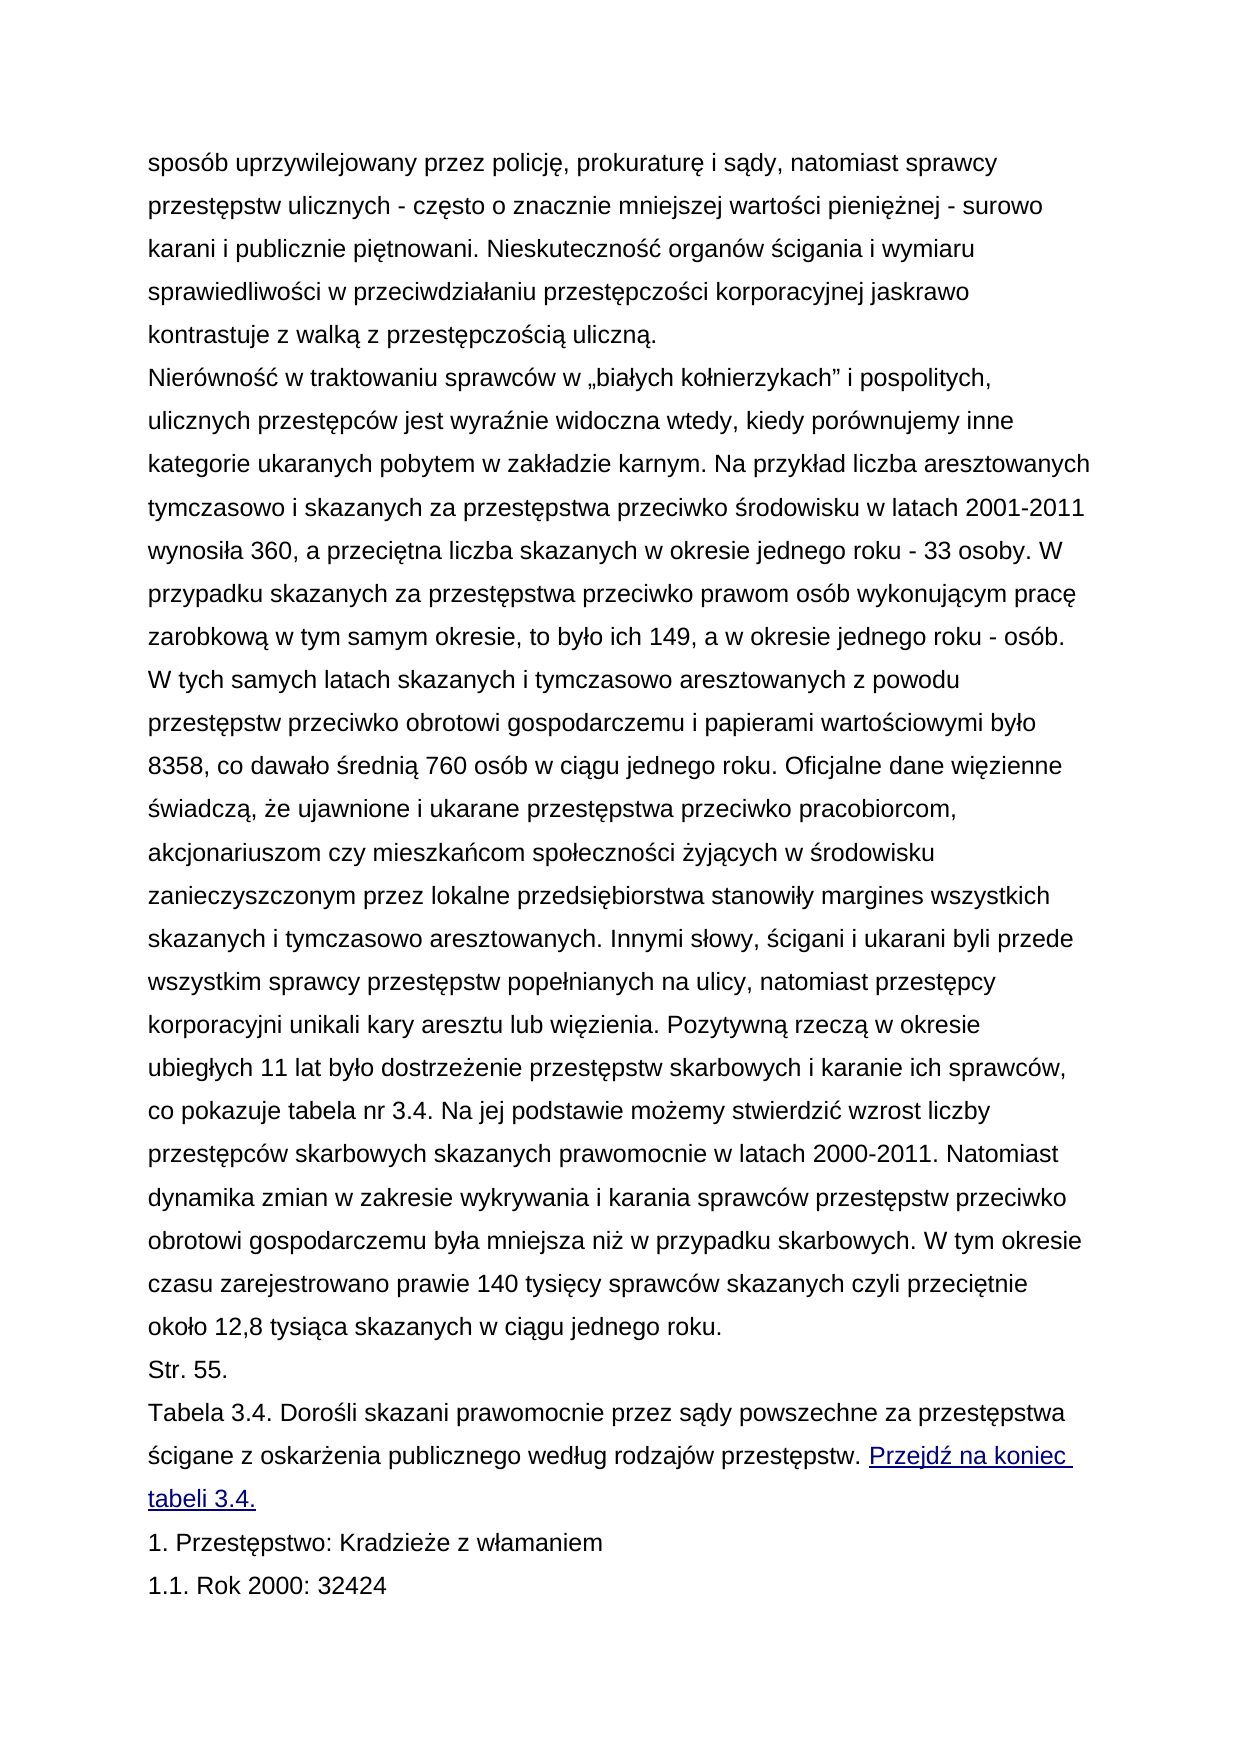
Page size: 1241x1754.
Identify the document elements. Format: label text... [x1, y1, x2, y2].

text Nierówność w traktowaniu sprawców w „białych kołnierzykach” i pospolitych, ulicznych przestępców jest wyraźnie widoczna wtedy, kiedy porównujemy inne kategorie ukaranych pobytem w zakładzie karnym. Na przykład liczba aresztowanych tymczasowo i skazanych za przestępstwa przeciwko środowisku w latach 2001-2011 wynosiła 360, a przeciętna liczba skazanych w okresie jednego roku - 33 osoby. W przypadku skazanych za przestępstwa przeciwko prawom osób wykonującym pracę zarobkową w tym samym okresie, to było ich 149, a w okresie jednego roku - osób. W tych samych latach skazanych i tymczasowo aresztowanych z powodu przestępstw przeciwko obrotowi gospodarczemu i papierami wartościowymi było 8358, co dawało średnią 760 osób w ciągu jednego roku. Oficjalne dane więzienne świadczą, że ujawnione i ukarane przestępstwa przeciwko pracobiorcom, akcjonariuszom czy mieszkańcom społeczności żyjących w środowisku zanieczyszczonym przez lokalne przedsiębiorstwa stanowiły margines wszystkich skazanych i tymczasowo aresztowanych. Innymi słowy, ścigani i ukarani byli przede wszystkim sprawcy przestępstw popełnianych na ulicy, natomiast przestępcy korporacyjni unikali kary aresztu lub więzienia. Pozytywną rzeczą w okresie ubiegłych 11 lat było dostrzeżenie przestępstw skarbowych i karanie ich sprawców, co pokazuje tabela nr 3.4. Na jej podstawie możemy stwierdzić wzrost liczby przestępców skarbowych skazanych prawomocnie w latach 2000-2011. Natomiast dynamika zmian w zakresie wykrywania i karania sprawców przestępstw przeciwko obrotowi gospodarczemu była mniejsza niż w przypadku skarbowych. W tym okresie czasu zarejestrowano prawie 140 tysięcy sprawców skazanych czyli przeciętnie około 12,8 tysiąca skazanych w ciągu jednego roku. [148, 363, 1093, 1341]
text 1. Przestępstwo: Kradzieże z włamaniem [148, 1528, 1093, 1556]
text Str. 55. [148, 1355, 1093, 1384]
text Tabela 3.4. Dorośli skazani prawomocnie przez sądy powszechne za przestępstwa ścigane z oskarżenia publicznego według rodzajów przestępstw. Przejdź na koniec tabeli 3.4. [148, 1398, 1093, 1513]
text 1.1. Rok 2000: 32424 [148, 1571, 1093, 1599]
text sposób uprzywilejowany przez policję, prokuraturę i sądy, natomiast sprawcy przestępstw ulicznych - często o znacznie mniejszej wartości pieniężnej - surowo karani i publicznie piętnowani. Nieskuteczność organów ścigania i wymiaru sprawiedliwości w przeciwdziałaniu przestępczości korporacyjnej jaskrawo kontrastuje z walką z przestępczością uliczną. [148, 148, 1093, 349]
